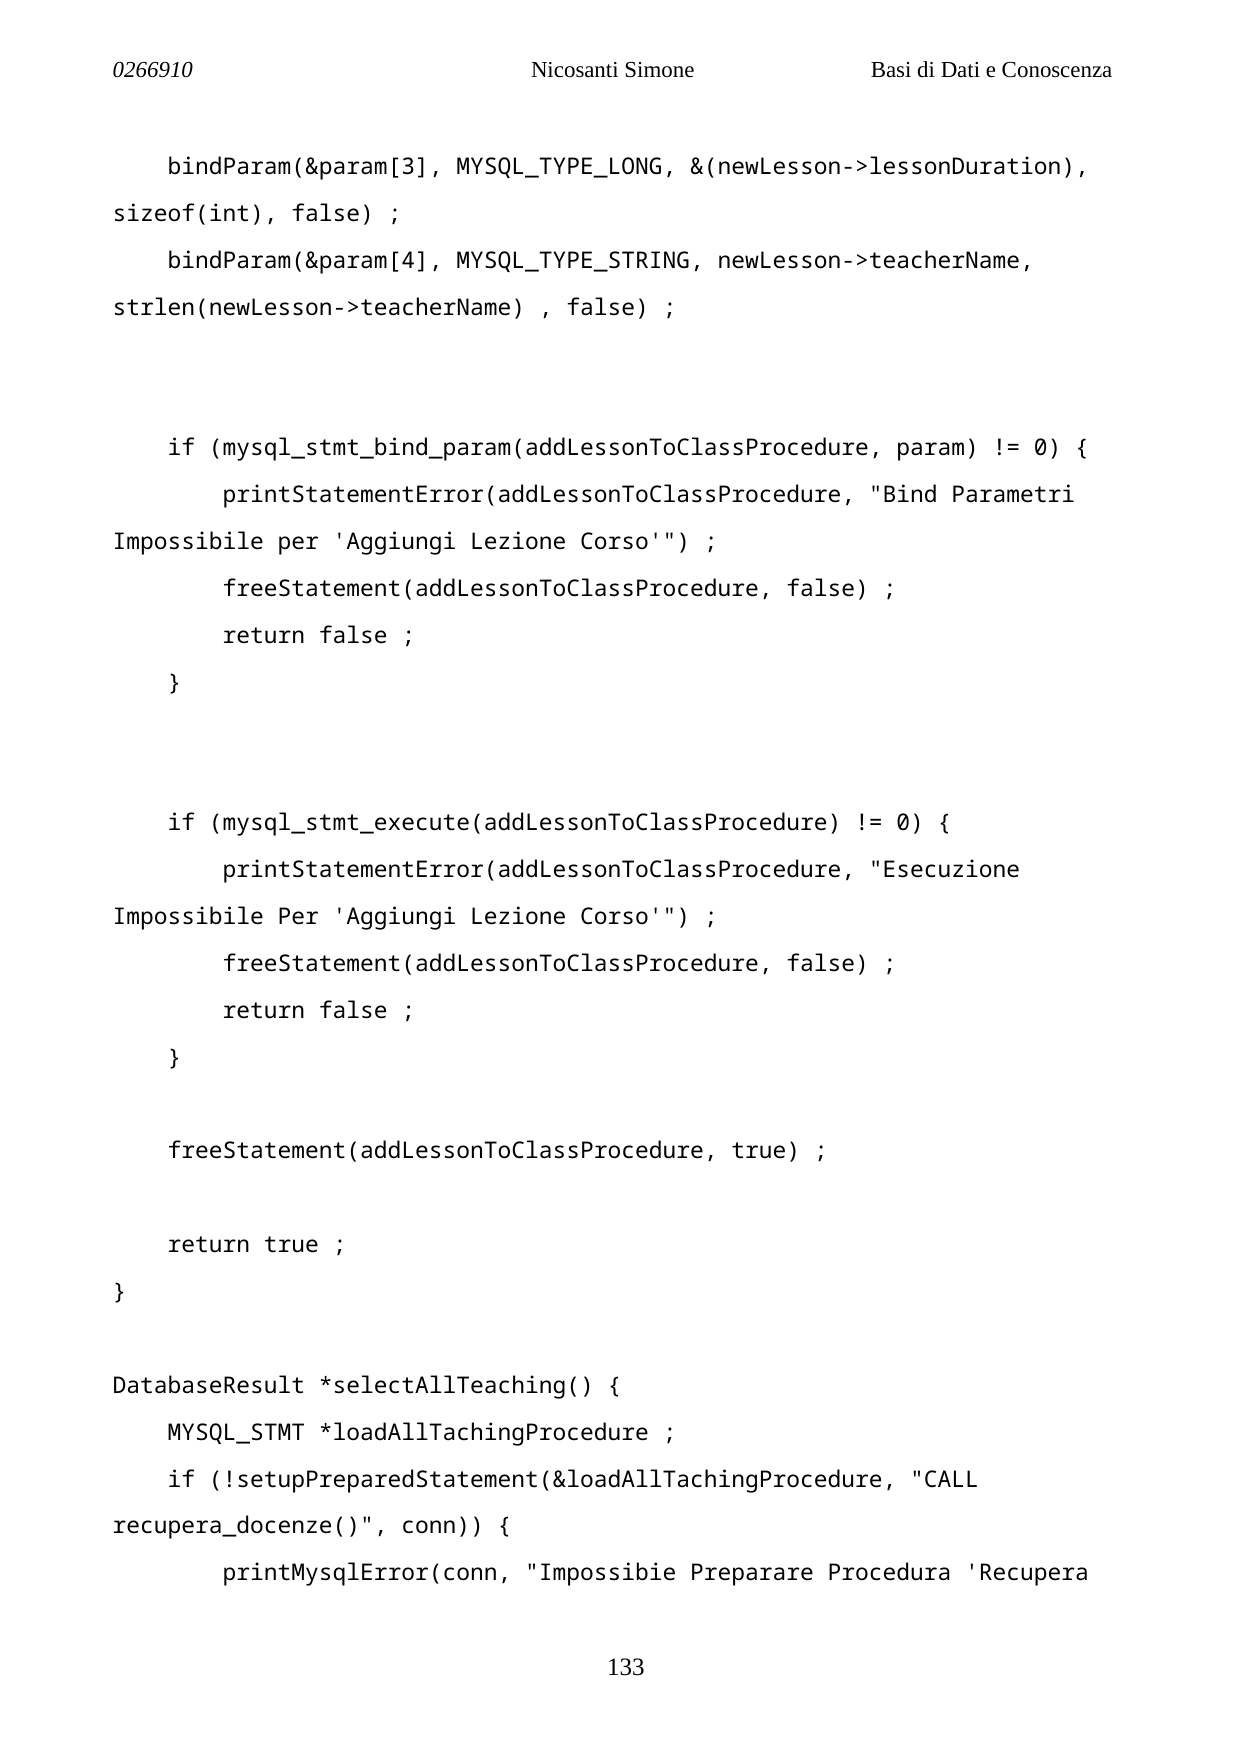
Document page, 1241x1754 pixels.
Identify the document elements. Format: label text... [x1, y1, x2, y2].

text if (mysql_stmt_execute(addLessonToClassProcedure) != 0) { [112, 806, 1128, 837]
text if (!setupPreparedStatement(&loadAllTachingProcedure, "CALL recupera_docenze()", conn)) { [112, 1462, 1128, 1541]
text freeStatement(addLessonToClassProcedure, false) ; [112, 947, 1128, 978]
text DatabaseResult *selectAllTeaching() { [112, 1369, 1128, 1400]
text MYSQL_STMT *loadAllTachingProcedure ; [112, 1416, 1128, 1447]
text bindParam(&param[4], MYSQL_TYPE_STRING, newLesson->teacherName, strlen(newLesson->teacherName) , false) ; [112, 244, 1128, 322]
text printStatementError(addLessonToClassProcedure, "Esecuzione Impossibile Per 'Aggiungi Lezione Corso'") ; [112, 853, 1128, 931]
text freeStatement(addLessonToClassProcedure, false) ; [112, 572, 1128, 603]
text printMysqlError(conn, "Impossibie Preparare Procedura 'Recupera [112, 1556, 1128, 1587]
text } [112, 666, 1128, 697]
text return false ; [112, 994, 1128, 1025]
text printStatementError(addLessonToClassProcedure, "Bind Parametri Impossibile per 'Aggiungi Lezione Corso'") ; [112, 478, 1128, 556]
text } [112, 1041, 1128, 1072]
text if (mysql_stmt_bind_param(addLessonToClassProcedure, param) != 0) { [112, 431, 1128, 462]
text return true ; [112, 1228, 1128, 1259]
text bindParam(&param[3], MYSQL_TYPE_LONG, &(newLesson->lessonDuration), sizeof(int), false) ; [112, 150, 1128, 228]
text } [112, 1275, 1128, 1306]
text return false ; [112, 619, 1128, 650]
text freeStatement(addLessonToClassProcedure, true) ; [112, 1134, 1128, 1166]
